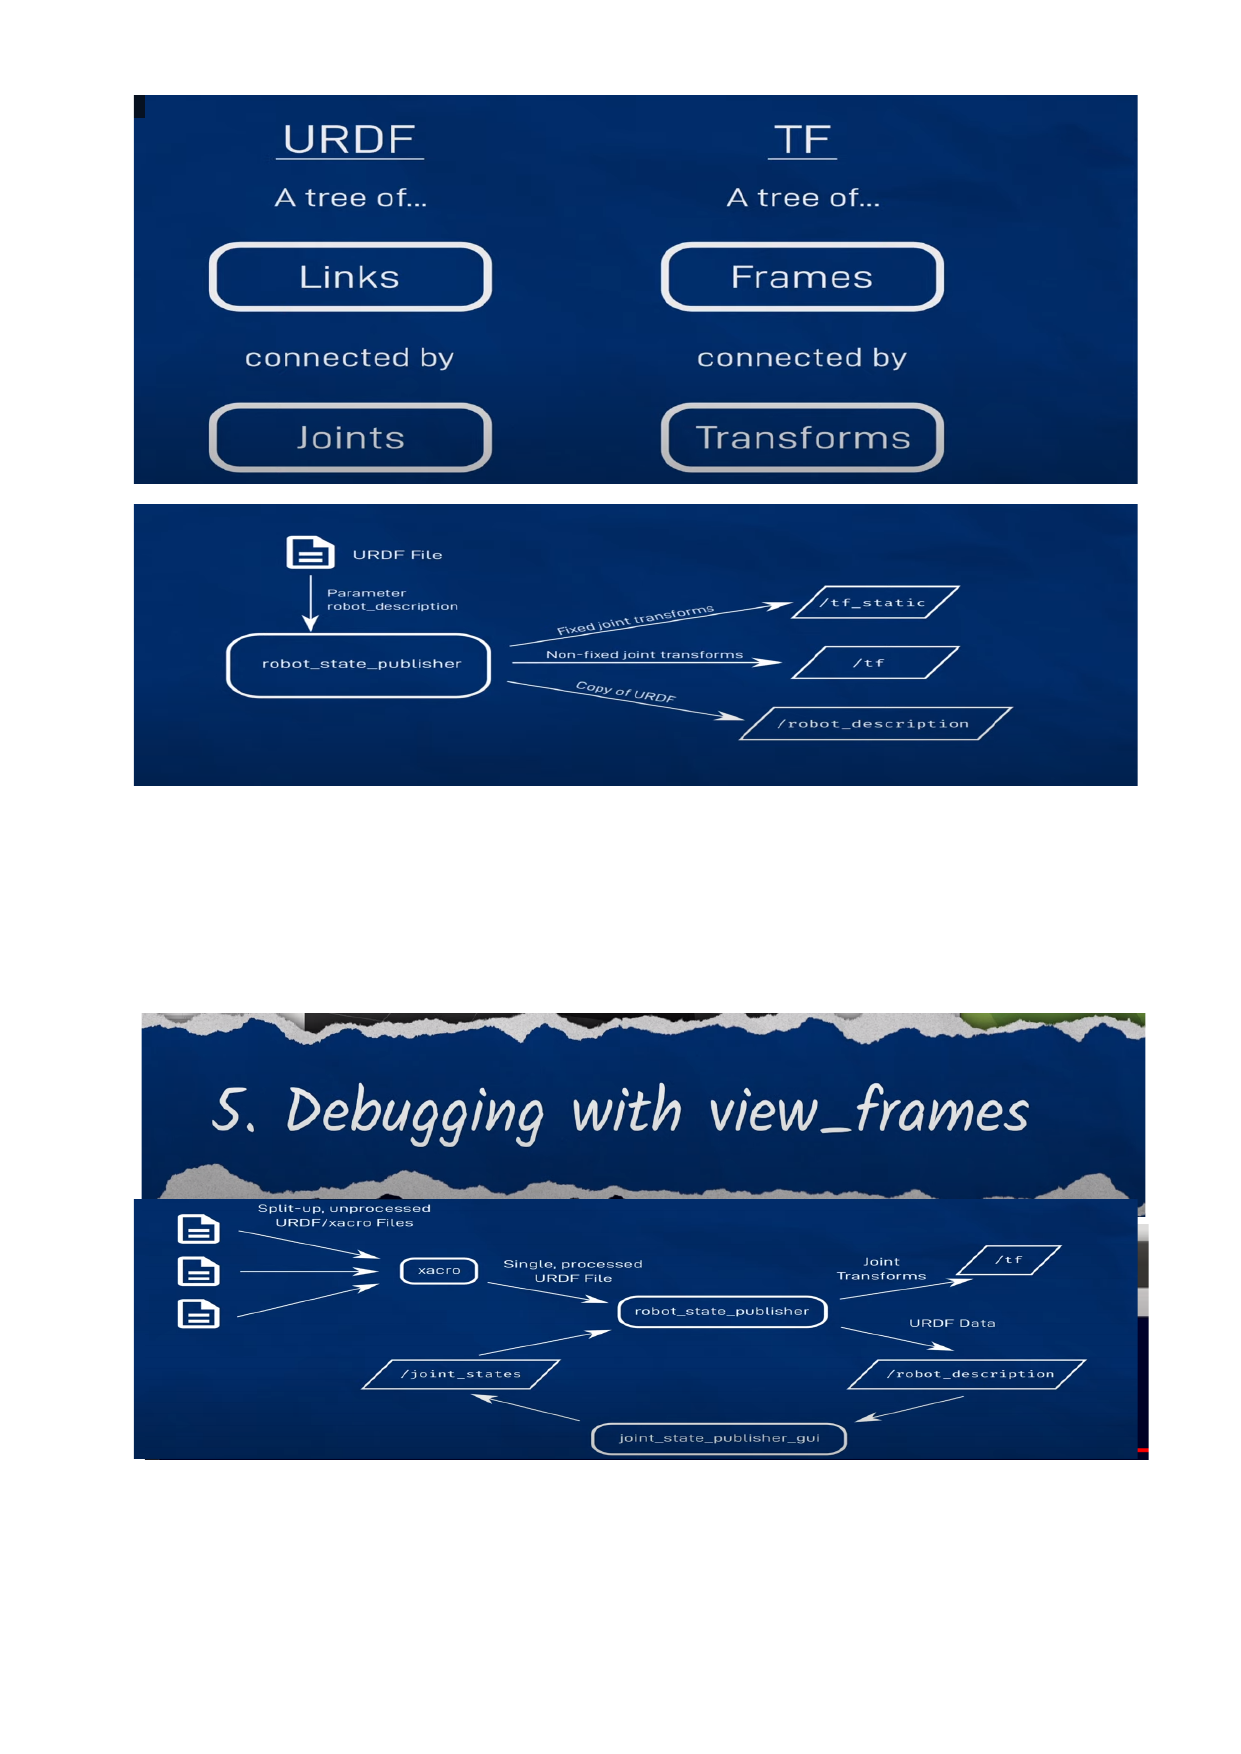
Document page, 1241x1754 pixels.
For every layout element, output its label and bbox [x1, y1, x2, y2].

picture [133, 95, 1138, 484]
picture [133, 504, 1138, 786]
picture [133, 1013, 1149, 1460]
